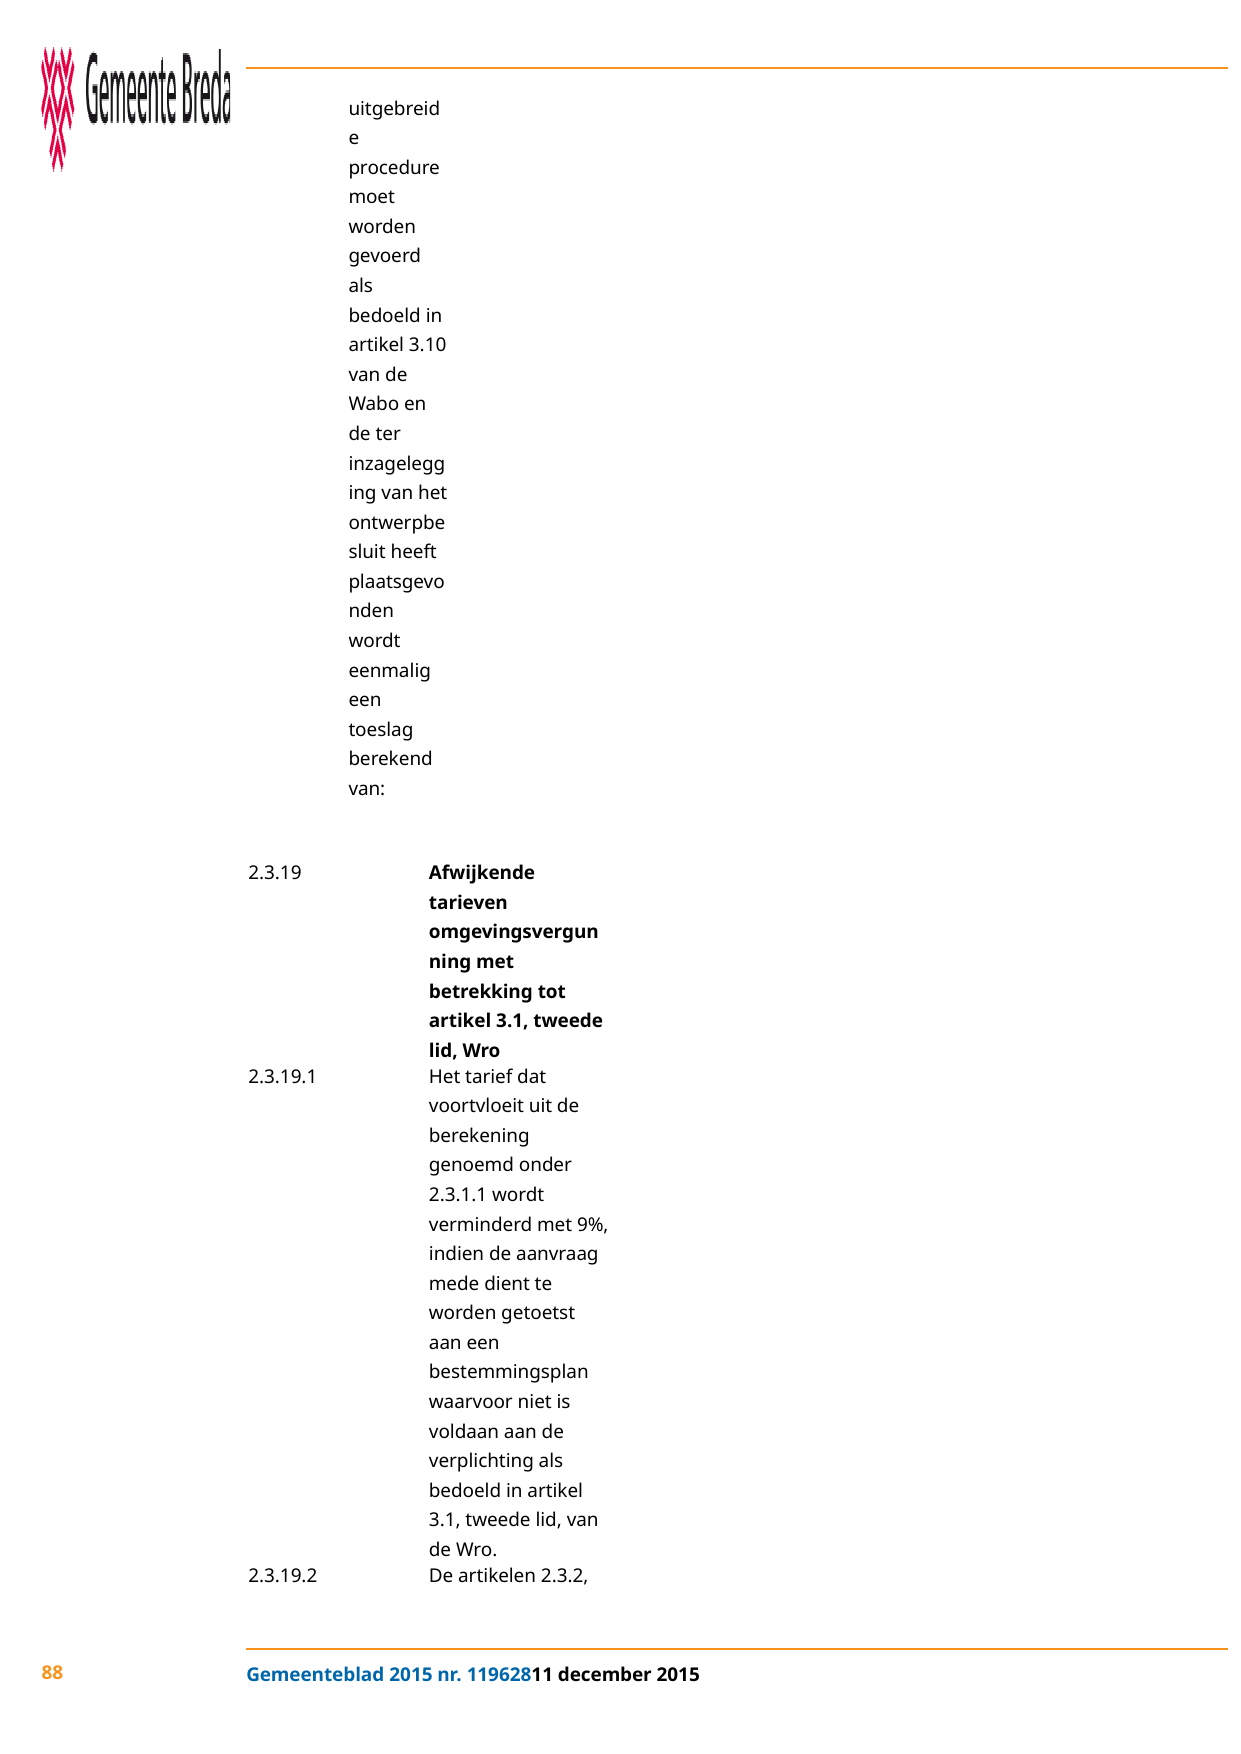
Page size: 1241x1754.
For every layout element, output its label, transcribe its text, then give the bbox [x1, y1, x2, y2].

table_cell Het tarief dat voortvloeit uit de berekening genoemd onder 2.3.1.1 wordt verminderd met 9%, indien de aanvraag mede dient te worden getoetst aan een bestemmingsplan waarvoor niet is voldaan aan de verplichting als bedoeld in artikel 3.1, tweede lid, van de Wro. [429, 1063, 609, 1562]
table_header [609, 860, 790, 1063]
table_cell [549, 95, 649, 801]
table_cell [951, 801, 1051, 827]
table_cell uitgebreide procedure moet worden gevoerd als bedoeld in artikel 3.10 van de Wabo en de ter inzagelegging van het ontwerpbesluit heeft plaatsgevonden wordt eenmalig een toeslag berekend van: [348, 95, 449, 801]
table_cell [650, 95, 750, 801]
table_cell De artikelen 2.3.2, [429, 1562, 609, 1588]
table_header Afwijkende tarieven omgevingsvergunning met betrekking tot artikel 3.1, tweede lid, Wro [429, 860, 609, 1063]
table_cell [850, 801, 951, 827]
table_cell [449, 95, 549, 801]
table_cell [248, 95, 348, 801]
table_cell [609, 1562, 790, 1588]
table_cell [609, 1063, 790, 1562]
table_header [971, 860, 1152, 1063]
table_cell 2.3.19.2 [248, 1562, 429, 1588]
table_cell [971, 1562, 1152, 1588]
table_cell [650, 801, 750, 827]
picture [41, 47, 231, 172]
table_cell 2.3.19.1 [248, 1063, 429, 1562]
table_cell [449, 801, 549, 827]
table_cell [750, 801, 850, 827]
table_cell [549, 801, 649, 827]
table_cell [248, 801, 348, 827]
table_cell [790, 1063, 971, 1562]
table_header [790, 860, 971, 1063]
table_cell [1051, 801, 1152, 827]
table_header 2.3.19 [248, 860, 429, 1063]
table_cell [790, 1562, 971, 1588]
table_cell [348, 801, 449, 827]
table_cell [971, 1063, 1152, 1562]
